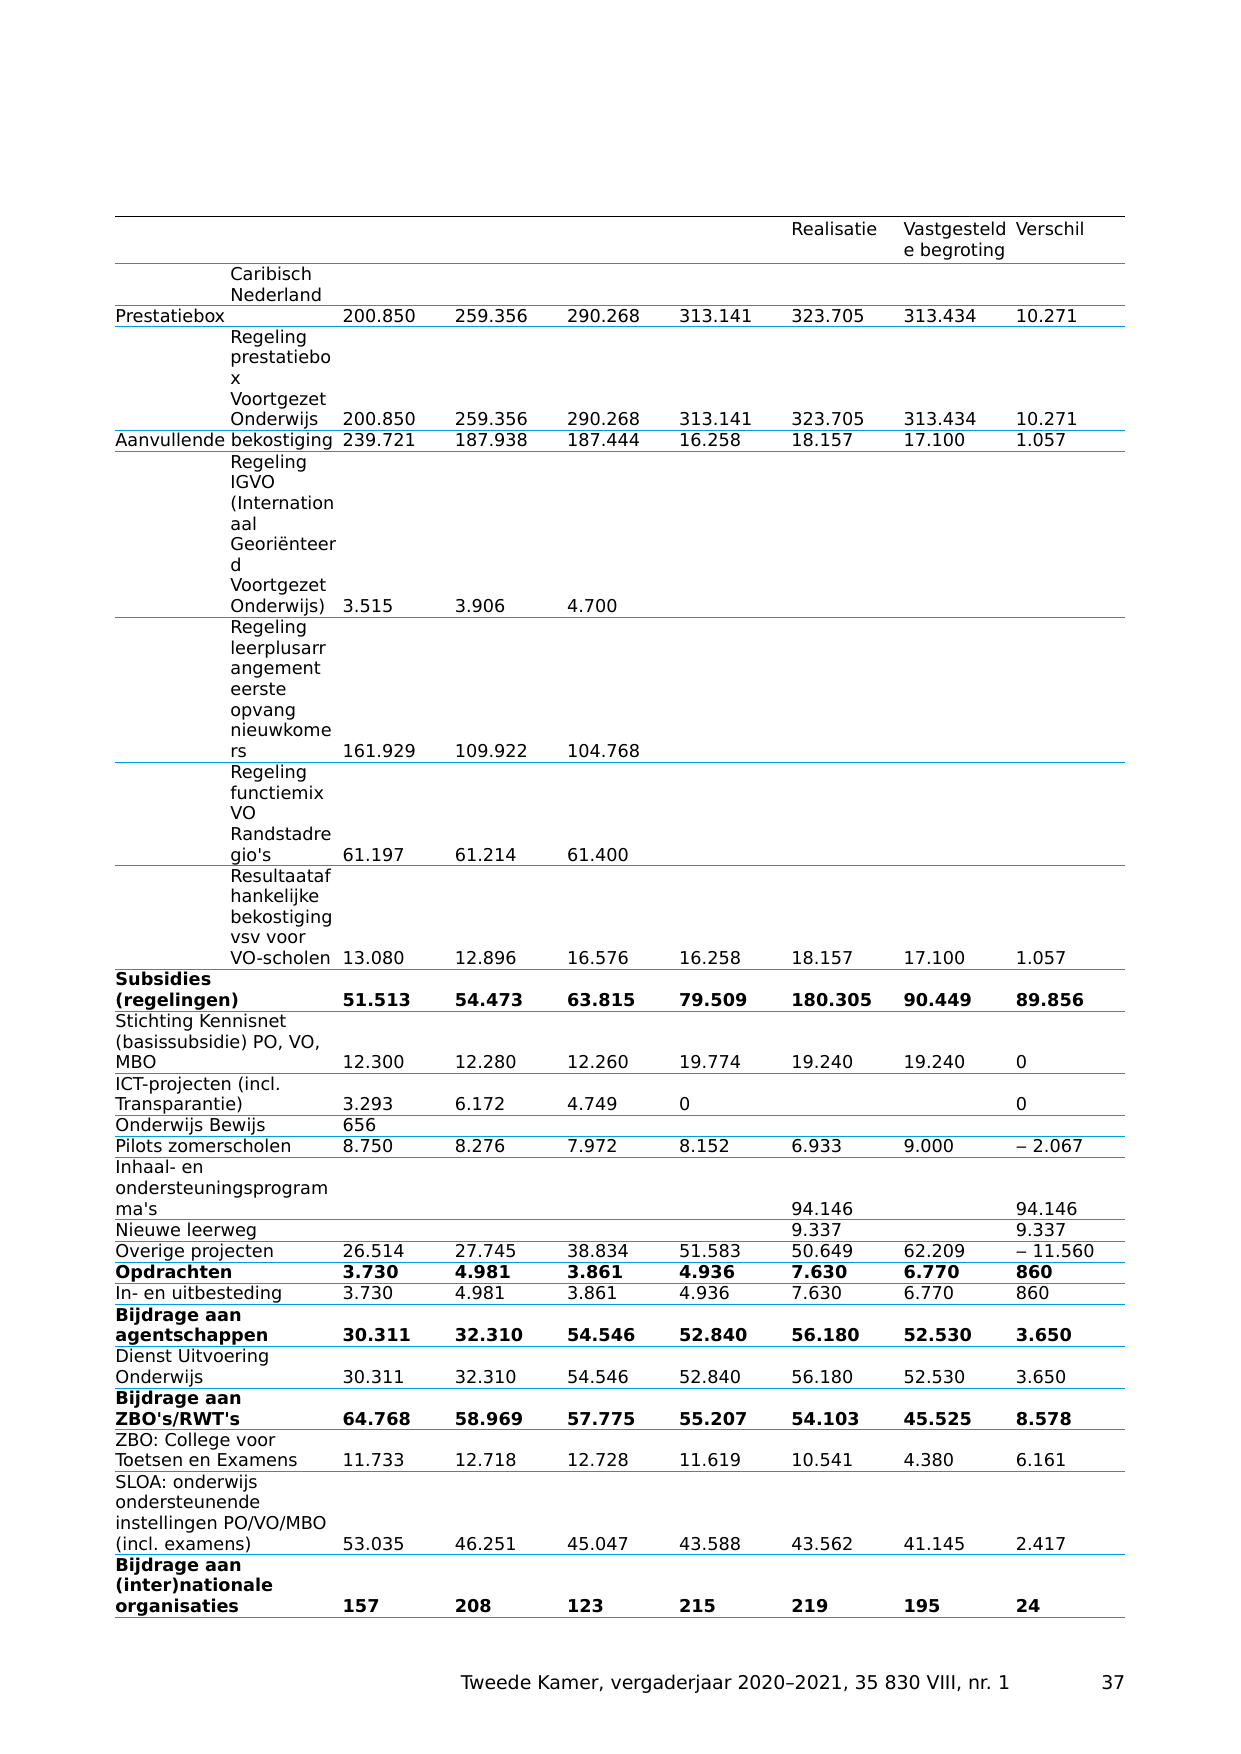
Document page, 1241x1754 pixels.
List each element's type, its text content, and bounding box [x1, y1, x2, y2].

table_cell [900, 1116, 1013, 1136]
table_cell 259.356 [452, 327, 564, 430]
table_cell 90.449 [900, 970, 1013, 1011]
table_cell Regeling leerplusarrangement eerste opvang nieuwkomers [227, 618, 339, 761]
table_cell [564, 1220, 676, 1241]
table_cell 219 [788, 1555, 900, 1616]
table_cell 9.000 [900, 1137, 1013, 1157]
table_cell 0 [1013, 1074, 1125, 1115]
table_cell 200.850 [340, 306, 452, 326]
table_cell [788, 264, 900, 305]
table_cell 4.380 [900, 1430, 1013, 1471]
table_cell 51.583 [676, 1242, 788, 1262]
table_cell 30.311 [340, 1305, 452, 1346]
table_cell 13.080 [340, 866, 452, 969]
table_cell 9.337 [788, 1220, 900, 1241]
table_cell 17.100 [900, 866, 1013, 969]
table_cell 52.840 [676, 1305, 788, 1346]
table_cell 12.280 [452, 1012, 564, 1073]
table_cell 12.728 [564, 1430, 676, 1471]
table_cell [788, 452, 900, 617]
table_cell 16.258 [676, 431, 788, 451]
table_cell 63.815 [564, 970, 676, 1011]
table_cell 313.434 [900, 327, 1013, 430]
table_cell [1013, 763, 1125, 865]
table_cell [564, 1158, 676, 1219]
table_cell 187.938 [452, 431, 564, 451]
table_cell 3.906 [452, 452, 564, 617]
table_cell ZBO: College voor Toetsen en Examens [115, 1430, 339, 1471]
table_cell [788, 618, 900, 761]
table_cell Caribisch Nederland [227, 264, 339, 305]
table_cell 56.180 [788, 1305, 900, 1346]
table_cell [676, 618, 788, 761]
table_cell [115, 264, 227, 305]
table_cell Stichting Kennisnet (basissubsidie) PO, VO, MBO [115, 1012, 339, 1073]
table_cell 58.969 [452, 1389, 564, 1429]
table_cell 12.260 [564, 1012, 676, 1073]
table_cell [900, 264, 1013, 305]
table_cell 17.100 [900, 431, 1013, 451]
table_cell Realisatie [788, 217, 900, 263]
table_cell 4.936 [676, 1284, 788, 1304]
table_cell 8.750 [340, 1137, 452, 1157]
table_cell Resultaatafhankelijke bekostiging vsv voor VO-scholen [227, 866, 339, 969]
table_cell [115, 452, 227, 617]
table_cell Inhaal- en ondersteuningsprogramma's [115, 1158, 339, 1219]
table_cell 4.981 [452, 1263, 564, 1283]
table_cell 16.576 [564, 866, 676, 969]
table_cell 30.311 [340, 1347, 452, 1387]
table_cell 24 [1013, 1555, 1125, 1616]
table_cell [676, 1220, 788, 1241]
table_cell 7.972 [564, 1137, 676, 1157]
table_cell 26.514 [340, 1242, 452, 1262]
table_cell 10.271 [1013, 327, 1125, 430]
table_cell ICT-projecten (incl. Transparantie) [115, 1074, 339, 1115]
table_cell 290.268 [564, 327, 676, 430]
table_cell 208 [452, 1555, 564, 1616]
table_cell 57.775 [564, 1389, 676, 1429]
table_cell 6.933 [788, 1137, 900, 1157]
table_cell Pilots zomerscholen [115, 1137, 339, 1157]
table_cell 45.525 [900, 1389, 1013, 1429]
table_cell [900, 452, 1013, 617]
table_cell 4.749 [564, 1074, 676, 1115]
table_cell 54.546 [564, 1347, 676, 1387]
table_cell 7.630 [788, 1263, 900, 1283]
table_cell 50.649 [788, 1242, 900, 1262]
table_cell [452, 264, 564, 305]
table_cell 54.103 [788, 1389, 900, 1429]
table_cell 3.650 [1013, 1347, 1125, 1387]
table_cell 860 [1013, 1263, 1125, 1283]
table_cell 64.768 [340, 1389, 452, 1429]
table_cell 19.774 [676, 1012, 788, 1073]
table_cell Dienst Uitvoering Onderwijs [115, 1347, 339, 1387]
table_cell 6.770 [900, 1263, 1013, 1283]
table_cell 55.207 [676, 1389, 788, 1429]
table_cell 94.146 [788, 1158, 900, 1219]
table_cell 3.515 [340, 452, 452, 617]
table_cell [115, 618, 227, 761]
table_cell 0 [676, 1074, 788, 1115]
table_cell Bijdrage aan (inter)nationale organisaties [115, 1555, 339, 1616]
table_cell [452, 1220, 564, 1241]
table_cell 3.730 [340, 1284, 452, 1304]
table_cell Bijdrage aan ZBO's/RWT's [115, 1389, 339, 1429]
table_cell 16.258 [676, 866, 788, 969]
table_cell [676, 763, 788, 865]
table_cell [340, 217, 452, 263]
table_cell [564, 1116, 676, 1136]
table_cell 180.305 [788, 970, 900, 1011]
table_cell In- en uitbesteding [115, 1284, 339, 1304]
table_cell [676, 217, 788, 263]
table_cell 1.057 [1013, 431, 1125, 451]
table_cell Verschil [1013, 217, 1125, 263]
table_cell 12.718 [452, 1430, 564, 1471]
table_cell 1.057 [1013, 866, 1125, 969]
table_cell 62.209 [900, 1242, 1013, 1262]
table_cell 18.157 [788, 866, 900, 969]
table_cell 32.310 [452, 1347, 564, 1387]
table_cell 200.850 [340, 327, 452, 430]
table_cell 27.745 [452, 1242, 564, 1262]
table_cell 8.578 [1013, 1389, 1125, 1429]
table_cell 54.546 [564, 1305, 676, 1346]
table_cell 4.936 [676, 1263, 788, 1283]
table_cell Bijdrage aan agentschappen [115, 1305, 339, 1346]
table_cell 11.733 [340, 1430, 452, 1471]
table_cell 12.300 [340, 1012, 452, 1073]
table_cell [340, 1158, 452, 1219]
table_cell 313.141 [676, 306, 788, 326]
table_cell 45.047 [564, 1472, 676, 1554]
table_cell 290.268 [564, 306, 676, 326]
table_cell [900, 618, 1013, 761]
table_cell 3.861 [564, 1263, 676, 1283]
table_cell 187.444 [564, 431, 676, 451]
table_cell 18.157 [788, 431, 900, 451]
table_cell 195 [900, 1555, 1013, 1616]
table_cell [452, 217, 564, 263]
table_cell SLOA: onderwijs ondersteunende instellingen PO/VO/MBO (incl. examens) [115, 1472, 339, 1554]
table_cell 11.619 [676, 1430, 788, 1471]
table_cell [1013, 618, 1125, 761]
table_cell 215 [676, 1555, 788, 1616]
table_cell 10.541 [788, 1430, 900, 1471]
table_cell Regeling IGVO (Internationaal Georiënteerd Voortgezet Onderwijs) [227, 452, 339, 617]
table_cell 6.172 [452, 1074, 564, 1115]
table_cell [676, 452, 788, 617]
table_cell 0 [1013, 1012, 1125, 1073]
table_cell 7.630 [788, 1284, 900, 1304]
table_cell 8.152 [676, 1137, 788, 1157]
table_cell 51.513 [340, 970, 452, 1011]
table_cell [900, 1074, 1013, 1115]
table_cell 109.922 [452, 618, 564, 761]
table_cell [676, 1158, 788, 1219]
table_cell 8.276 [452, 1137, 564, 1157]
table_cell 323.705 [788, 327, 900, 430]
table_cell [452, 1116, 564, 1136]
table_cell 19.240 [900, 1012, 1013, 1073]
table_cell [115, 217, 227, 263]
table_cell Regeling prestatiebox Voortgezet Onderwijs [227, 327, 339, 430]
table_cell 32.310 [452, 1305, 564, 1346]
table_cell Vastgestelde begroting [900, 217, 1013, 263]
table_cell 12.896 [452, 866, 564, 969]
table_cell 41.145 [900, 1472, 1013, 1554]
table_cell [115, 763, 227, 865]
table_cell Opdrachten [115, 1263, 339, 1283]
table_cell [340, 1220, 452, 1241]
table_cell [788, 763, 900, 865]
table_cell 43.562 [788, 1472, 900, 1554]
table_cell 19.240 [788, 1012, 900, 1073]
table_cell 313.141 [676, 327, 788, 430]
table_cell 61.214 [452, 763, 564, 865]
table_cell 3.730 [340, 1263, 452, 1283]
table_cell 53.035 [340, 1472, 452, 1554]
table_cell [900, 1158, 1013, 1219]
table_cell Onderwijs Bewijs [115, 1116, 339, 1136]
table_cell 52.840 [676, 1347, 788, 1387]
table_cell 61.400 [564, 763, 676, 865]
table_cell Regeling functiemix VO Randstadregio's [227, 763, 339, 865]
table_cell 104.768 [564, 618, 676, 761]
table_cell 4.981 [452, 1284, 564, 1304]
table_cell [452, 1158, 564, 1219]
table_cell 157 [340, 1555, 452, 1616]
table_cell [676, 1116, 788, 1136]
table_cell [340, 264, 452, 305]
table_cell 2.417 [1013, 1472, 1125, 1554]
table_cell 52.530 [900, 1305, 1013, 1346]
table_cell [115, 866, 227, 969]
table_cell 6.161 [1013, 1430, 1125, 1471]
table_cell 323.705 [788, 306, 900, 326]
table_cell 94.146 [1013, 1158, 1125, 1219]
table_cell 3.650 [1013, 1305, 1125, 1346]
table_cell [900, 763, 1013, 865]
table_cell 259.356 [452, 306, 564, 326]
table_cell 123 [564, 1555, 676, 1616]
table_cell [564, 264, 676, 305]
table_cell 656 [340, 1116, 452, 1136]
table_cell 56.180 [788, 1347, 900, 1387]
table_header Tabel 19 Budgettaire gevolgen van beleid van artikel 3 (bedragen x € 1.000) [115, 191, 1125, 216]
table_cell 6.770 [900, 1284, 1013, 1304]
table_cell [788, 1074, 900, 1115]
table_cell 43.588 [676, 1472, 788, 1554]
table_cell Nieuwe leerweg [115, 1220, 339, 1241]
table_cell Prestatiebox [115, 306, 339, 326]
table_cell [900, 1220, 1013, 1241]
table_cell [788, 1116, 900, 1136]
table_cell 10.271 [1013, 306, 1125, 326]
table_cell 161.929 [340, 618, 452, 761]
table_cell 79.509 [676, 970, 788, 1011]
table_cell [564, 217, 676, 263]
table_cell [676, 264, 788, 305]
table_cell Overige projecten [115, 1242, 339, 1262]
table_cell [1013, 452, 1125, 617]
table_cell 54.473 [452, 970, 564, 1011]
table_cell Subsidies (regelingen) [115, 970, 339, 1011]
table_cell ‒ 2.067 [1013, 1137, 1125, 1157]
table_cell 89.856 [1013, 970, 1125, 1011]
table_cell 4.700 [564, 452, 676, 617]
table_cell 9.337 [1013, 1220, 1125, 1241]
table_cell [1013, 1116, 1125, 1136]
table_cell 3.293 [340, 1074, 452, 1115]
table_cell ‒ 11.560 [1013, 1242, 1125, 1262]
table_cell 313.434 [900, 306, 1013, 326]
table_cell [115, 327, 227, 430]
table_cell 61.197 [340, 763, 452, 865]
table_cell 239.721 [340, 431, 452, 451]
table_cell 860 [1013, 1284, 1125, 1304]
table_cell 3.861 [564, 1284, 676, 1304]
table_cell 38.834 [564, 1242, 676, 1262]
table_cell [227, 217, 339, 263]
table_cell 52.530 [900, 1347, 1013, 1387]
table_cell 46.251 [452, 1472, 564, 1554]
table_cell [1013, 264, 1125, 305]
table_cell Aanvullende bekostiging [115, 431, 339, 451]
